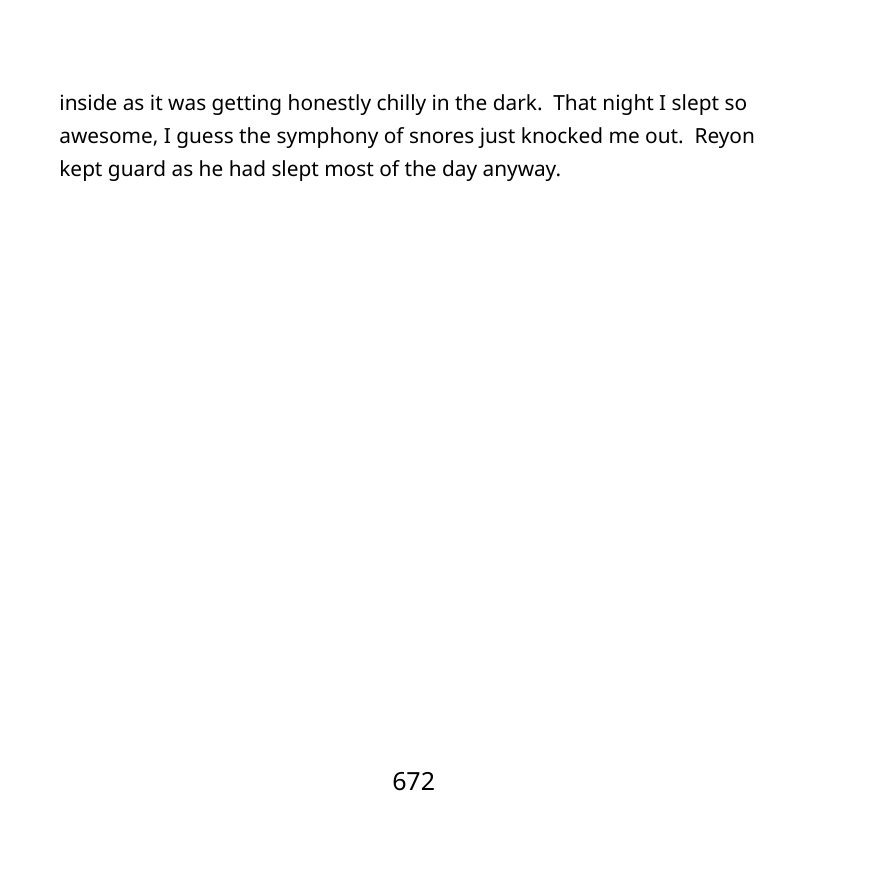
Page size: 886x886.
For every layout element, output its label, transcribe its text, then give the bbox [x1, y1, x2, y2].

text inside as it was getting honestly chilly in the dark. That night I slept so awesome, I guess the symphony of snores just knocked me out. Reyon kept guard as he had slept most of the day anyway. [59, 88, 768, 182]
